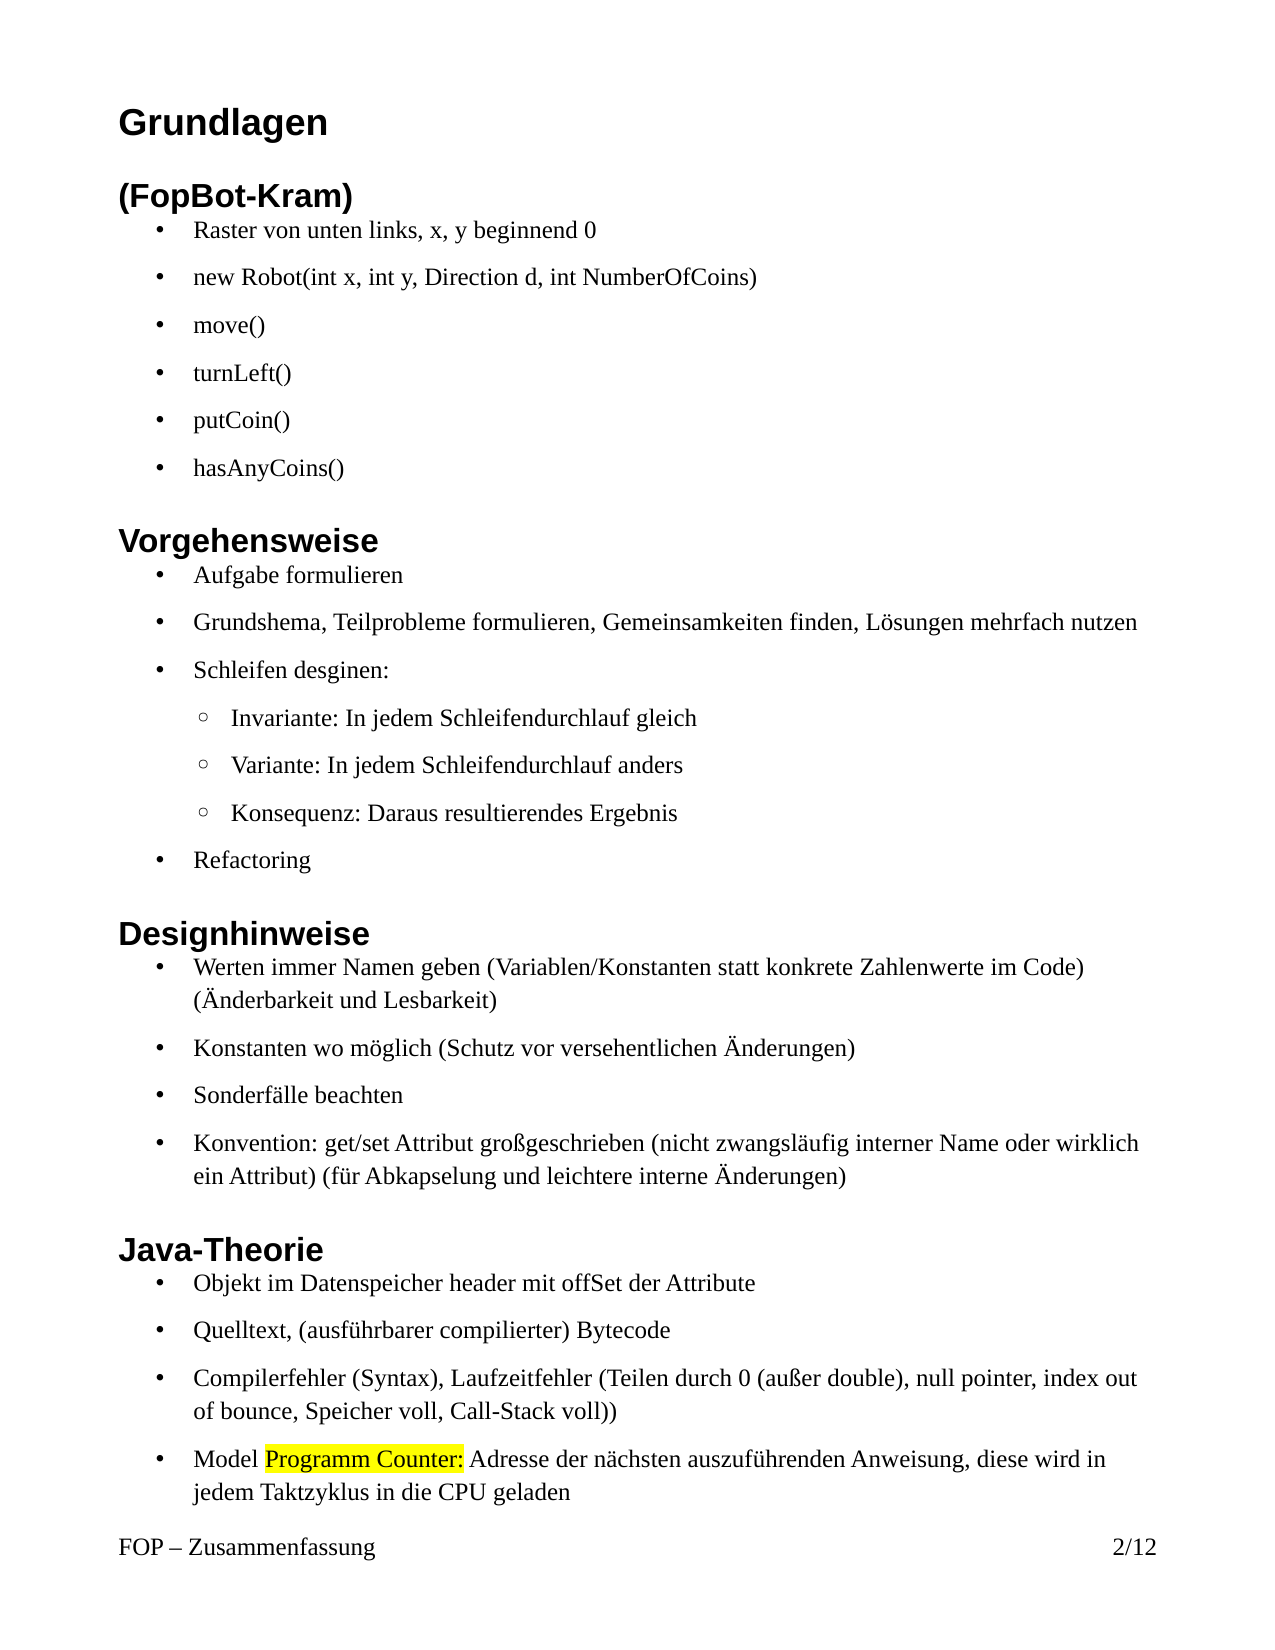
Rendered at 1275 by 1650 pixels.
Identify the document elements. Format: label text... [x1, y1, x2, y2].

list hasAnyCoins() [156, 453, 1157, 482]
list Konsequenz: Daraus resultierendes Ergebnis [193, 798, 1157, 827]
list Invariante: In jedem Schleifendurchlauf gleich [193, 703, 1157, 731]
list Model Programm Counter: Adresse der nächsten auszuführenden Anweisung, diese wird in jedem Taktzyklus in die CPU geladen [156, 1444, 1157, 1506]
subtitle Designhinweise [118, 914, 1157, 952]
list turnLeft() [156, 358, 1157, 386]
list new Robot(int x, int y, Direction d, int NumberOfCoins) [156, 262, 1157, 291]
subtitle Vorgehensweise [118, 521, 1157, 560]
list Werten immer Namen geben (Variablen/Konstanten statt konkrete Zahlenwerte im Code) (Änderbarkeit und Lesbarkeit) [156, 952, 1157, 1014]
subtitle Java-Theorie [118, 1229, 1157, 1268]
list Schleifen desginen: [156, 655, 1157, 684]
list Konvention: get/set Attribut großgeschrieben (nicht zwangsläufig interner Name oder wirklich ein Attribut) (für Abkapselung und leichtere interne Änderungen) [156, 1128, 1157, 1190]
list Raster von unten links, x, y beginnend 0 [156, 215, 1157, 244]
list Compilerfehler (Syntax), Laufzeitfehler (Teilen durch 0 (außer double), null pointer, index out of bounce, Speicher voll, Call-Stack voll)) [156, 1363, 1157, 1425]
list putCoin() [156, 405, 1157, 434]
subtitle (FopBot-Kram) [118, 176, 1157, 215]
subtitle Grundlagen [118, 100, 1157, 143]
list Objekt im Datenspeicher header mit offSet der Attribute [156, 1268, 1157, 1297]
list Aufgabe formulieren [156, 560, 1157, 588]
list Refactoring [156, 845, 1157, 874]
list move() [156, 310, 1157, 339]
list Konstanten wo möglich (Schutz vor versehentlichen Änderungen) [156, 1033, 1157, 1062]
list Variante: In jedem Schleifendurchlauf anders [193, 750, 1157, 779]
list Grundshema, Teilprobleme formulieren, Gemeinsamkeiten finden, Lösungen mehrfach nutzen [156, 607, 1157, 636]
list Quelltext, (ausführbarer compilierter) Bytecode [156, 1316, 1157, 1344]
list Sonderfälle beachten [156, 1081, 1157, 1109]
